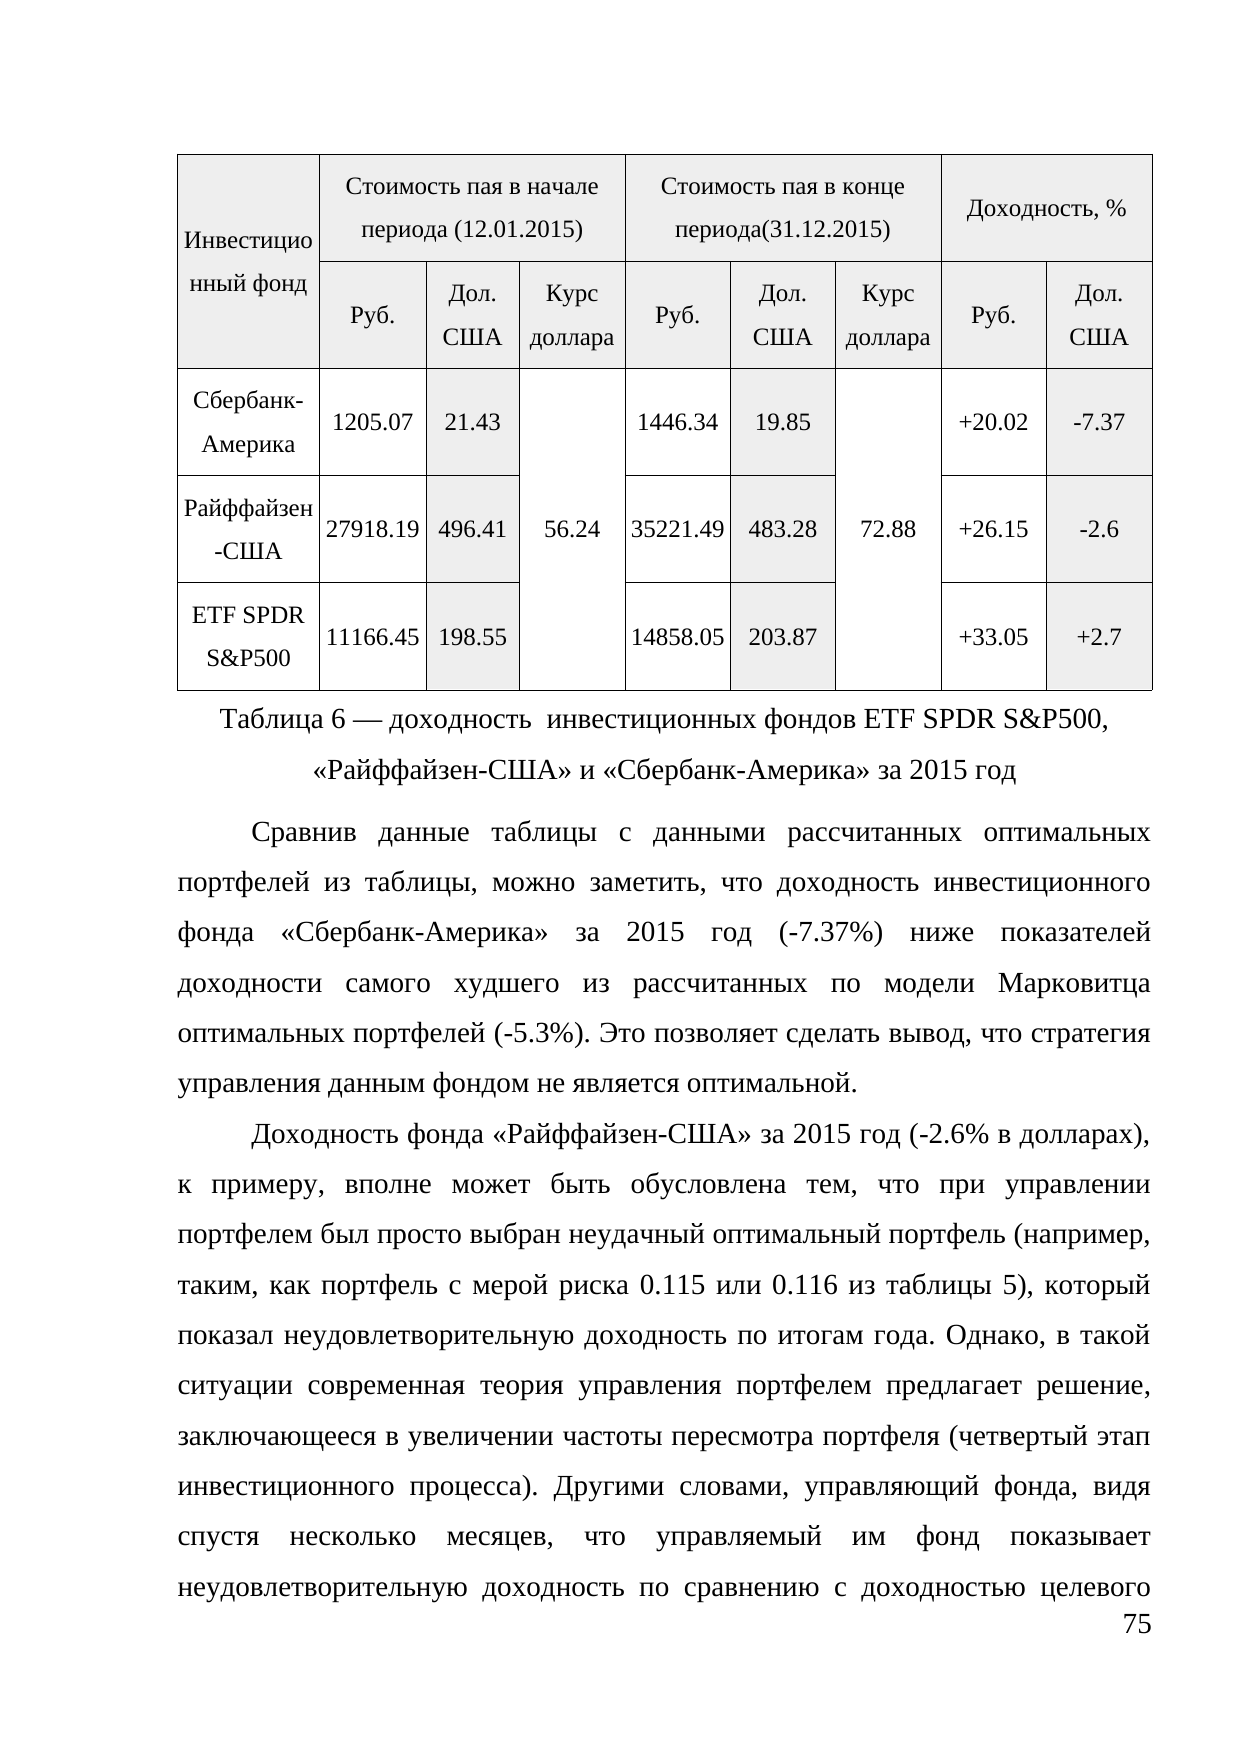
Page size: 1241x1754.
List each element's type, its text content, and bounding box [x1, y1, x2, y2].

text Таблица 6 — доходность инвестиционных фондов ETF SPDR S&P500, «Райффайзен-США» и «Сбербанк-Америка» за 2015 год [177, 701, 1152, 785]
table_cell Руб. [626, 262, 730, 368]
text Доходность фонда «Райффайзен-США» за 2015 год (-2.6% в долларах), к примеру, вполне может быть обусловлена тем, что при управлении портфелем был просто выбран неудачный оптимальный портфель (например, таким, как портфель с мерой риска 0.115 или 0.116 из таблицы 5), который показал неудовлетворительную доходность по итогам года. Однако, в такой ситуации современная теория управления портфелем предлагает решение, заключающееся в увеличении частоты пересмотра портфеля (четвертый этап инвестиционного процесса). Другими словами, управляющий фонда, видя спустя несколько месяцев, что управляемый им фонд показывает неудовлетворительную доходность по сравнению с доходностью целевого [177, 1116, 1152, 1602]
table_cell Курс доллара [520, 262, 625, 368]
table_cell 1446.34 [626, 369, 730, 475]
table_cell 1205.07 [320, 369, 426, 475]
table_cell Дол. США [427, 262, 519, 368]
table_cell 198.55 [427, 583, 519, 689]
table_cell +20.02 [942, 369, 1046, 475]
table_cell 496.41 [427, 476, 519, 582]
text Сравнив данные таблицы с данными рассчитанных оптимальных портфелей из таблицы, можно заметить, что доходность инвестиционного фонда «Сбербанк-Америка» за 2015 год (-7.37%) ниже показателей доходности самого худшего из рассчитанных по модели Марковитца оптимальных портфелей (-5.3%). Это позволяет сделать вывод, что стратегия управления данным фондом не является оптимальной. [177, 814, 1152, 1099]
table_cell Руб. [320, 262, 426, 368]
table_cell Дол. США [731, 262, 835, 368]
table_cell -2.6 [1047, 476, 1152, 582]
table_cell Сбербанк-Америка [178, 369, 319, 475]
table_header Инвестиционный фонд [178, 155, 319, 368]
table_cell Руб. [942, 262, 1046, 368]
table_header Стоимость пая в конце периода(31.12.2015) [626, 155, 941, 261]
table_header Доходность, % [942, 155, 1152, 261]
table_cell 203.87 [731, 583, 835, 689]
table_cell +26.15 [942, 476, 1046, 582]
table_cell 19.85 [731, 369, 835, 475]
table_cell Курс доллара [836, 262, 941, 368]
table_cell 72.88 [836, 369, 941, 689]
table_cell Райффайзен-США [178, 476, 319, 582]
table_cell Дол. США [1047, 262, 1152, 368]
table_cell 14858.05 [626, 583, 730, 689]
table_header Стоимость пая в начале периода (12.01.2015) [320, 155, 625, 261]
table_cell +2.7 [1047, 583, 1152, 689]
table_cell 483.28 [731, 476, 835, 582]
table_cell 35221.49 [626, 476, 730, 582]
table_cell 27918.19 [320, 476, 426, 582]
table_cell +33.05 [942, 583, 1046, 689]
table_cell 56.24 [520, 369, 625, 689]
table_cell 11166.45 [320, 583, 426, 689]
table_cell 21.43 [427, 369, 519, 475]
table_cell -7.37 [1047, 369, 1152, 475]
table_cell ETF SPDR S&P500 [178, 583, 319, 689]
